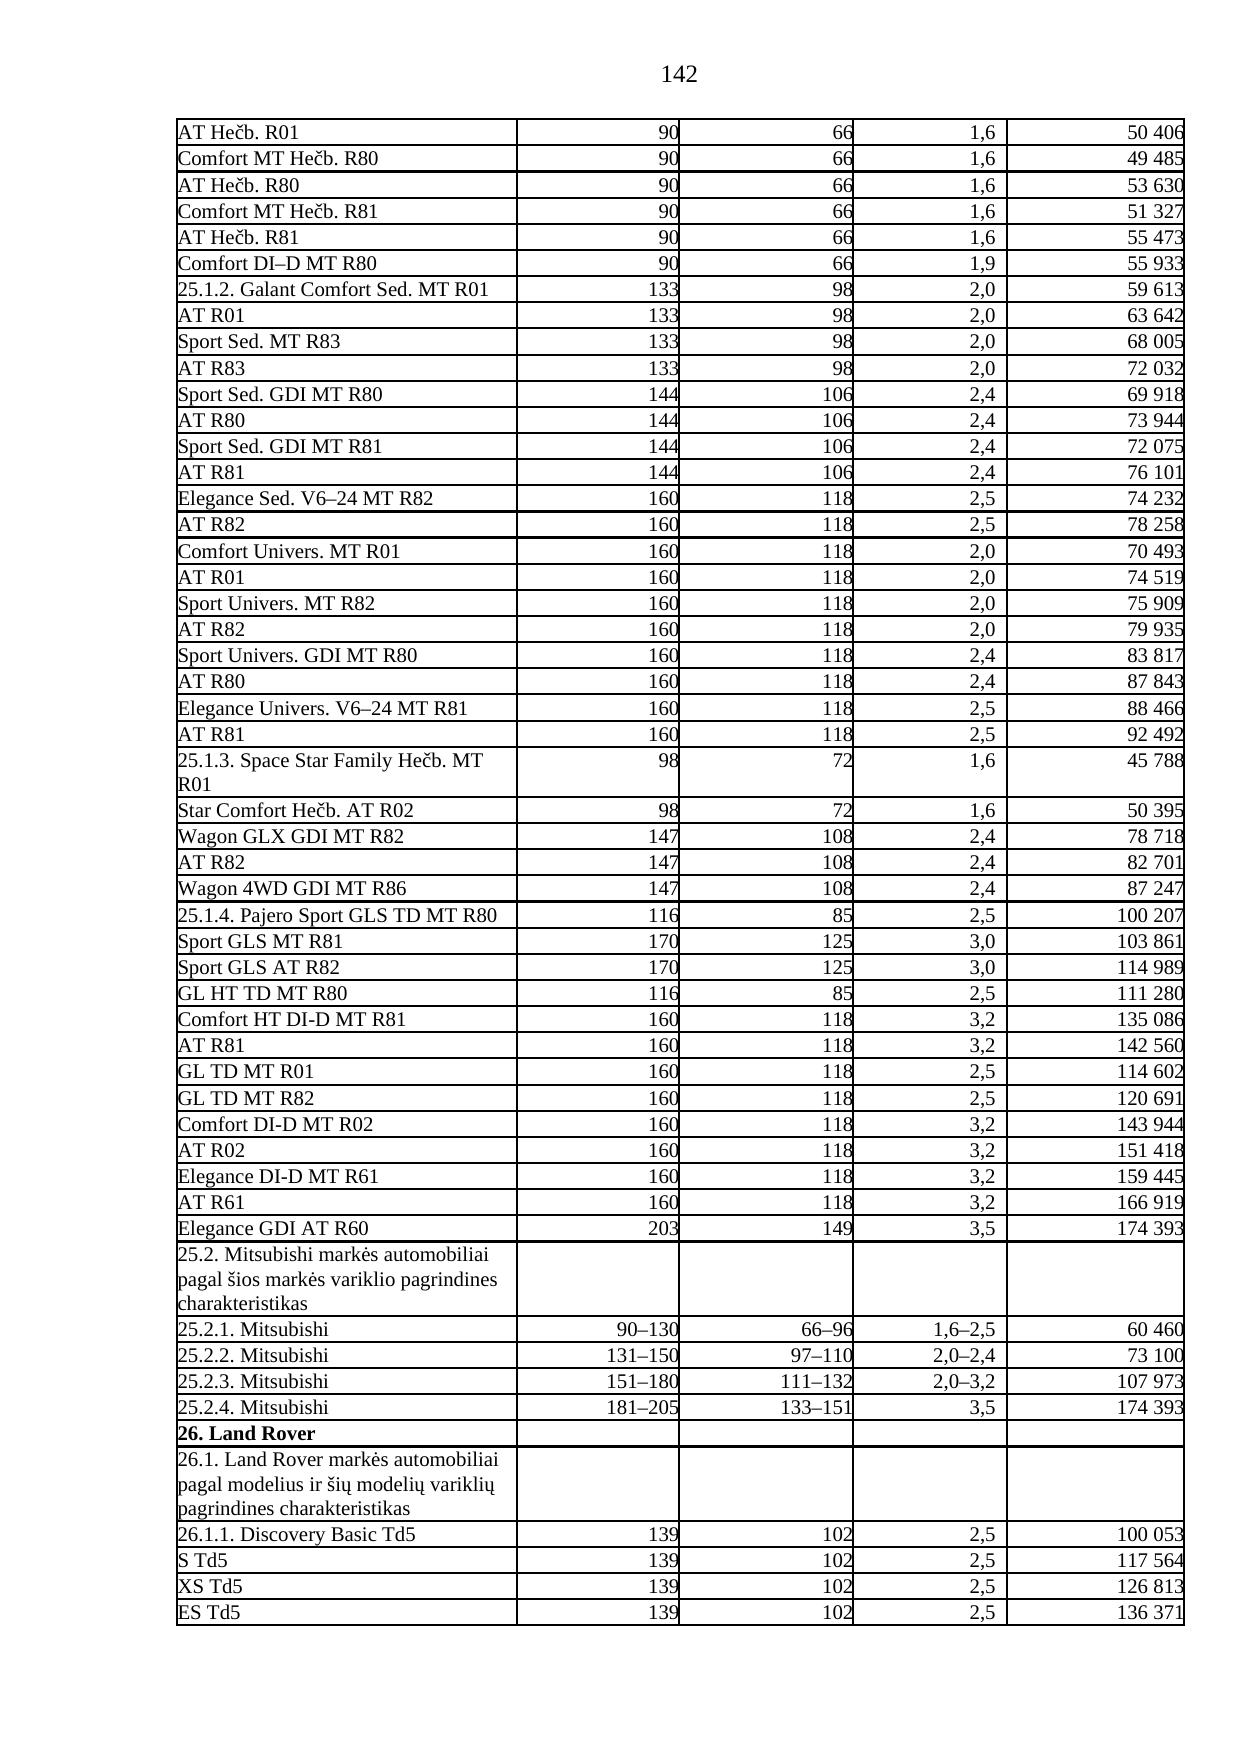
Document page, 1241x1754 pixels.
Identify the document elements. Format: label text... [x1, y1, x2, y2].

table_cell 72 075 [1008, 434, 1183, 458]
table_cell GL TD MT R01 [178, 1059, 516, 1083]
table_cell 25.1.4. Pajero Sport GLS TD MT R80 [178, 903, 516, 927]
table_cell 69 918 [1008, 382, 1183, 406]
table_cell XS Td5 [178, 1574, 516, 1598]
table_cell 66 [680, 251, 852, 275]
table_cell 83 817 [1008, 643, 1183, 667]
table_cell 98 [680, 356, 852, 379]
table_cell 3,2 [854, 1164, 1006, 1188]
table_cell 114 602 [1008, 1059, 1183, 1083]
table_cell 118 [680, 513, 852, 536]
table_cell AT R01 [178, 565, 516, 589]
table_cell 118 [680, 617, 852, 641]
table_cell 3,2 [854, 1190, 1006, 1214]
table_cell 170 [518, 955, 678, 979]
table_cell 174 393 [1008, 1395, 1183, 1419]
table_cell 97–110 [680, 1343, 852, 1367]
table_cell 2,5 [854, 722, 1006, 746]
table_cell 73 944 [1008, 408, 1183, 432]
table_cell 55 933 [1008, 251, 1183, 275]
table_cell 142 560 [1008, 1033, 1183, 1057]
table_cell Sport Univers. GDI MT R80 [178, 643, 516, 667]
table_cell 55 473 [1008, 225, 1183, 249]
table_cell 166 919 [1008, 1190, 1183, 1214]
table_cell [1008, 1421, 1183, 1445]
table_cell 98 [680, 303, 852, 327]
table_cell 26.1. Land Rover markės automobiliai pagal modelius ir šių modelių variklių pagrindines charakteristikas [178, 1448, 516, 1519]
table_cell Elegance Sed. V6–24 MT R82 [178, 486, 516, 510]
table_cell 3,2 [854, 1112, 1006, 1136]
table_cell 3,0 [854, 955, 1006, 979]
table_cell 133 [518, 356, 678, 379]
table_cell 2,5 [854, 981, 1006, 1005]
table_cell 120 691 [1008, 1086, 1183, 1109]
table_cell 160 [518, 513, 678, 536]
table_cell 139 [518, 1574, 678, 1598]
table_cell 78 718 [1008, 824, 1183, 848]
table_cell AT R80 [178, 408, 516, 432]
table_cell 118 [680, 1190, 852, 1214]
table_cell 203 [518, 1216, 678, 1240]
table_cell [854, 1421, 1006, 1445]
table_cell 2,4 [854, 434, 1006, 458]
table_cell AT Hečb. R80 [178, 173, 516, 197]
table_cell Sport Sed. GDI MT R81 [178, 434, 516, 458]
table_cell 2,5 [854, 1059, 1006, 1083]
table_cell 2,5 [854, 903, 1006, 927]
table_cell 136 371 [1008, 1600, 1183, 1624]
table_cell 66–96 [680, 1317, 852, 1341]
table_cell 116 [518, 903, 678, 927]
table_cell 2,0 [854, 303, 1006, 327]
table_cell 118 [680, 695, 852, 719]
table_cell 144 [518, 408, 678, 432]
table_cell 78 258 [1008, 513, 1183, 536]
table_cell 118 [680, 1086, 852, 1109]
table_cell 139 [518, 1548, 678, 1572]
table_cell 76 101 [1008, 460, 1183, 484]
table_cell 111 280 [1008, 981, 1183, 1005]
table_cell 25.1.2. Galant Comfort Sed. MT R01 [178, 277, 516, 301]
table_cell 3,2 [854, 1007, 1006, 1031]
table_cell 131–150 [518, 1343, 678, 1367]
table_cell 118 [680, 539, 852, 563]
table_cell 117 564 [1008, 1548, 1183, 1572]
table_cell AT R01 [178, 303, 516, 327]
table_cell Comfort DI-D MT R02 [178, 1112, 516, 1136]
table_cell 2,4 [854, 850, 1006, 874]
table_cell 118 [680, 1164, 852, 1188]
table_cell Sport GLS MT R81 [178, 929, 516, 953]
table_cell 51 327 [1008, 199, 1183, 223]
table_cell [1008, 1243, 1183, 1314]
table_cell 26. Land Rover [178, 1421, 516, 1445]
table_cell 139 [518, 1600, 678, 1624]
table_cell 118 [680, 1059, 852, 1083]
table_cell 102 [680, 1522, 852, 1546]
table_cell Sport Univers. MT R82 [178, 591, 516, 615]
table_cell 2,0–3,2 [854, 1369, 1006, 1393]
table_cell GL TD MT R82 [178, 1086, 516, 1109]
table_cell 181–205 [518, 1395, 678, 1419]
table_cell AT R81 [178, 722, 516, 746]
table_cell 118 [680, 669, 852, 693]
table_cell AT Hečb. R01 [178, 120, 516, 144]
table_cell 170 [518, 929, 678, 953]
table_cell 111–132 [680, 1369, 852, 1393]
table_cell 118 [680, 486, 852, 510]
table_cell 2,5 [854, 1600, 1006, 1624]
table_cell 133–151 [680, 1395, 852, 1419]
table_cell 2,0 [854, 591, 1006, 615]
table_cell 118 [680, 643, 852, 667]
table_cell Comfort Univers. MT R01 [178, 539, 516, 563]
table_cell 90–130 [518, 1317, 678, 1341]
table_cell 151 418 [1008, 1138, 1183, 1162]
table_cell 108 [680, 876, 852, 900]
table_cell 100 207 [1008, 903, 1183, 927]
table_cell 87 843 [1008, 669, 1183, 693]
table_cell 160 [518, 486, 678, 510]
table_cell 160 [518, 539, 678, 563]
table_cell AT R82 [178, 617, 516, 641]
table_cell 118 [680, 1007, 852, 1031]
table_cell Elegance Univers. V6–24 MT R81 [178, 695, 516, 719]
table_cell 98 [680, 277, 852, 301]
table_cell 50 395 [1008, 798, 1183, 822]
table_cell 63 642 [1008, 303, 1183, 327]
table_cell AT Hečb. R81 [178, 225, 516, 249]
table_cell 85 [680, 903, 852, 927]
table_cell Comfort MT Hečb. R81 [178, 199, 516, 223]
table_cell 60 460 [1008, 1317, 1183, 1341]
table_cell 160 [518, 669, 678, 693]
table_cell 144 [518, 434, 678, 458]
table_cell AT R02 [178, 1138, 516, 1162]
table_cell 126 813 [1008, 1574, 1183, 1598]
table_cell 102 [680, 1574, 852, 1598]
table_cell AT R61 [178, 1190, 516, 1214]
table_cell AT R82 [178, 513, 516, 536]
table_cell 72 [680, 798, 852, 822]
table_cell [854, 1448, 1006, 1519]
table_cell 2,5 [854, 1522, 1006, 1546]
table_cell 25.2. Mitsubishi markės automobiliai pagal šios markės variklio pagrindines charakteristikas [178, 1243, 516, 1314]
table_cell 90 [518, 173, 678, 197]
table_cell 49 485 [1008, 146, 1183, 170]
table_cell AT R80 [178, 669, 516, 693]
table_cell 125 [680, 929, 852, 953]
table_cell 160 [518, 1086, 678, 1109]
table_cell 118 [680, 1033, 852, 1057]
table_cell [680, 1243, 852, 1314]
table_cell 160 [518, 1190, 678, 1214]
table_cell 90 [518, 225, 678, 249]
table_cell 3,2 [854, 1138, 1006, 1162]
table_cell 106 [680, 434, 852, 458]
table_cell 108 [680, 824, 852, 848]
table_cell 2,5 [854, 1548, 1006, 1572]
table_cell [854, 1243, 1006, 1314]
table_cell 147 [518, 824, 678, 848]
table_cell 2,4 [854, 876, 1006, 900]
table_cell 143 944 [1008, 1112, 1183, 1136]
table_cell 82 701 [1008, 850, 1183, 874]
table_cell 92 492 [1008, 722, 1183, 746]
table_cell 98 [518, 748, 678, 796]
table_cell Sport Sed. MT R83 [178, 329, 516, 353]
table_cell 118 [680, 1138, 852, 1162]
table_cell 133 [518, 303, 678, 327]
table_cell 90 [518, 120, 678, 144]
table_cell 149 [680, 1216, 852, 1240]
table_cell 66 [680, 120, 852, 144]
table_cell [680, 1421, 852, 1445]
table_cell 2,0 [854, 617, 1006, 641]
table_cell AT R81 [178, 460, 516, 484]
table_cell 160 [518, 1112, 678, 1136]
table_cell 3,5 [854, 1395, 1006, 1419]
table_cell 1,6 [854, 199, 1006, 223]
table_cell 75 909 [1008, 591, 1183, 615]
table_cell Sport GLS AT R82 [178, 955, 516, 979]
table_cell 53 630 [1008, 173, 1183, 197]
table_cell 1,6 [854, 748, 1006, 796]
table_cell 118 [680, 565, 852, 589]
table_cell 66 [680, 225, 852, 249]
table_cell 160 [518, 565, 678, 589]
table_cell Wagon 4WD GDI MT R86 [178, 876, 516, 900]
table_cell Star Comfort Hečb. AT R02 [178, 798, 516, 822]
table_cell 2,5 [854, 1086, 1006, 1109]
table_cell 25.1.3. Space Star Family Hečb. MT R01 [178, 748, 516, 796]
table_cell 3,5 [854, 1216, 1006, 1240]
table_cell 73 100 [1008, 1343, 1183, 1367]
table_cell 160 [518, 1007, 678, 1031]
table_cell 114 989 [1008, 955, 1183, 979]
table_cell 74 232 [1008, 486, 1183, 510]
table_cell 147 [518, 850, 678, 874]
table_cell 88 466 [1008, 695, 1183, 719]
table_cell 2,0 [854, 329, 1006, 353]
table_cell 160 [518, 643, 678, 667]
table_cell 66 [680, 146, 852, 170]
table_cell 160 [518, 1138, 678, 1162]
table_cell 1,9 [854, 251, 1006, 275]
table_cell Elegance DI-D MT R61 [178, 1164, 516, 1188]
table_cell 151–180 [518, 1369, 678, 1393]
table_cell 2,4 [854, 408, 1006, 432]
table_cell 2,0–2,4 [854, 1343, 1006, 1367]
table_cell Sport Sed. GDI MT R80 [178, 382, 516, 406]
table_cell 118 [680, 1112, 852, 1136]
table_cell 25.2.2. Mitsubishi [178, 1343, 516, 1367]
table_cell 1,6 [854, 225, 1006, 249]
table_cell 74 519 [1008, 565, 1183, 589]
table_cell 160 [518, 1033, 678, 1057]
table_cell 2,4 [854, 824, 1006, 848]
table_cell 68 005 [1008, 329, 1183, 353]
table_cell Comfort HT DI-D MT R81 [178, 1007, 516, 1031]
table_cell 70 493 [1008, 539, 1183, 563]
table_cell 2,5 [854, 1574, 1006, 1598]
table_cell 100 053 [1008, 1522, 1183, 1546]
table_cell 1,6 [854, 173, 1006, 197]
table_cell AT R83 [178, 356, 516, 379]
table_cell 2,4 [854, 460, 1006, 484]
table_cell 66 [680, 199, 852, 223]
table_cell 2,4 [854, 669, 1006, 693]
table_cell 2,4 [854, 643, 1006, 667]
table_cell 133 [518, 277, 678, 301]
table_cell 2,5 [854, 695, 1006, 719]
table_cell GL HT TD MT R80 [178, 981, 516, 1005]
table_cell Comfort DI–D MT R80 [178, 251, 516, 275]
table_cell 72 032 [1008, 356, 1183, 379]
table_cell 108 [680, 850, 852, 874]
table_cell 2,0 [854, 277, 1006, 301]
table_cell 2,0 [854, 356, 1006, 379]
table_cell 107 973 [1008, 1369, 1183, 1393]
table_cell 50 406 [1008, 120, 1183, 144]
table_cell 106 [680, 408, 852, 432]
table_cell 144 [518, 460, 678, 484]
table_cell AT R82 [178, 850, 516, 874]
table_cell 160 [518, 591, 678, 615]
table_cell 102 [680, 1548, 852, 1572]
table_cell 103 861 [1008, 929, 1183, 953]
table_cell 87 247 [1008, 876, 1183, 900]
table_cell 160 [518, 1164, 678, 1188]
table_cell [680, 1448, 852, 1519]
table_cell 1,6–2,5 [854, 1317, 1006, 1341]
table_cell 2,4 [854, 382, 1006, 406]
table_cell 1,6 [854, 798, 1006, 822]
table_cell 160 [518, 695, 678, 719]
table_cell 2,5 [854, 513, 1006, 536]
table_cell 1,6 [854, 146, 1006, 170]
table_cell Elegance GDI AT R60 [178, 1216, 516, 1240]
table_cell 98 [518, 798, 678, 822]
table_cell Comfort MT Hečb. R80 [178, 146, 516, 170]
table_cell 174 393 [1008, 1216, 1183, 1240]
table_cell 3,0 [854, 929, 1006, 953]
table_cell 85 [680, 981, 852, 1005]
table_cell 25.2.3. Mitsubishi [178, 1369, 516, 1393]
table_cell 139 [518, 1522, 678, 1546]
table_cell 25.2.1. Mitsubishi [178, 1317, 516, 1341]
table_cell Wagon GLX GDI MT R82 [178, 824, 516, 848]
table_cell 25.2.4. Mitsubishi [178, 1395, 516, 1419]
table_cell 102 [680, 1600, 852, 1624]
table_cell 106 [680, 382, 852, 406]
table_cell S Td5 [178, 1548, 516, 1572]
table_cell 2,0 [854, 565, 1006, 589]
table_cell 160 [518, 1059, 678, 1083]
table_cell [518, 1243, 678, 1314]
table_cell 125 [680, 955, 852, 979]
table_cell [518, 1448, 678, 1519]
table_cell 144 [518, 382, 678, 406]
table_cell 2,5 [854, 486, 1006, 510]
table_cell 160 [518, 722, 678, 746]
table_cell [1008, 1448, 1183, 1519]
table_cell [518, 1421, 678, 1445]
table_cell 66 [680, 173, 852, 197]
table_cell 147 [518, 876, 678, 900]
table_cell 90 [518, 146, 678, 170]
table_cell 79 935 [1008, 617, 1183, 641]
table_cell 72 [680, 748, 852, 796]
table_cell 135 086 [1008, 1007, 1183, 1031]
table_cell 160 [518, 617, 678, 641]
table_cell AT R81 [178, 1033, 516, 1057]
table_cell 90 [518, 251, 678, 275]
table_cell ES Td5 [178, 1600, 516, 1624]
table_cell 59 613 [1008, 277, 1183, 301]
table_cell 118 [680, 722, 852, 746]
table_cell 1,6 [854, 120, 1006, 144]
table_cell 106 [680, 460, 852, 484]
table_cell 116 [518, 981, 678, 1005]
table_cell 98 [680, 329, 852, 353]
table_cell 3,2 [854, 1033, 1006, 1057]
table_cell 118 [680, 591, 852, 615]
table_cell 26.1.1. Discovery Basic Td5 [178, 1522, 516, 1546]
table_cell 159 445 [1008, 1164, 1183, 1188]
table_cell 2,0 [854, 539, 1006, 563]
table_cell 90 [518, 199, 678, 223]
table_cell 133 [518, 329, 678, 353]
table_cell 45 788 [1008, 748, 1183, 796]
